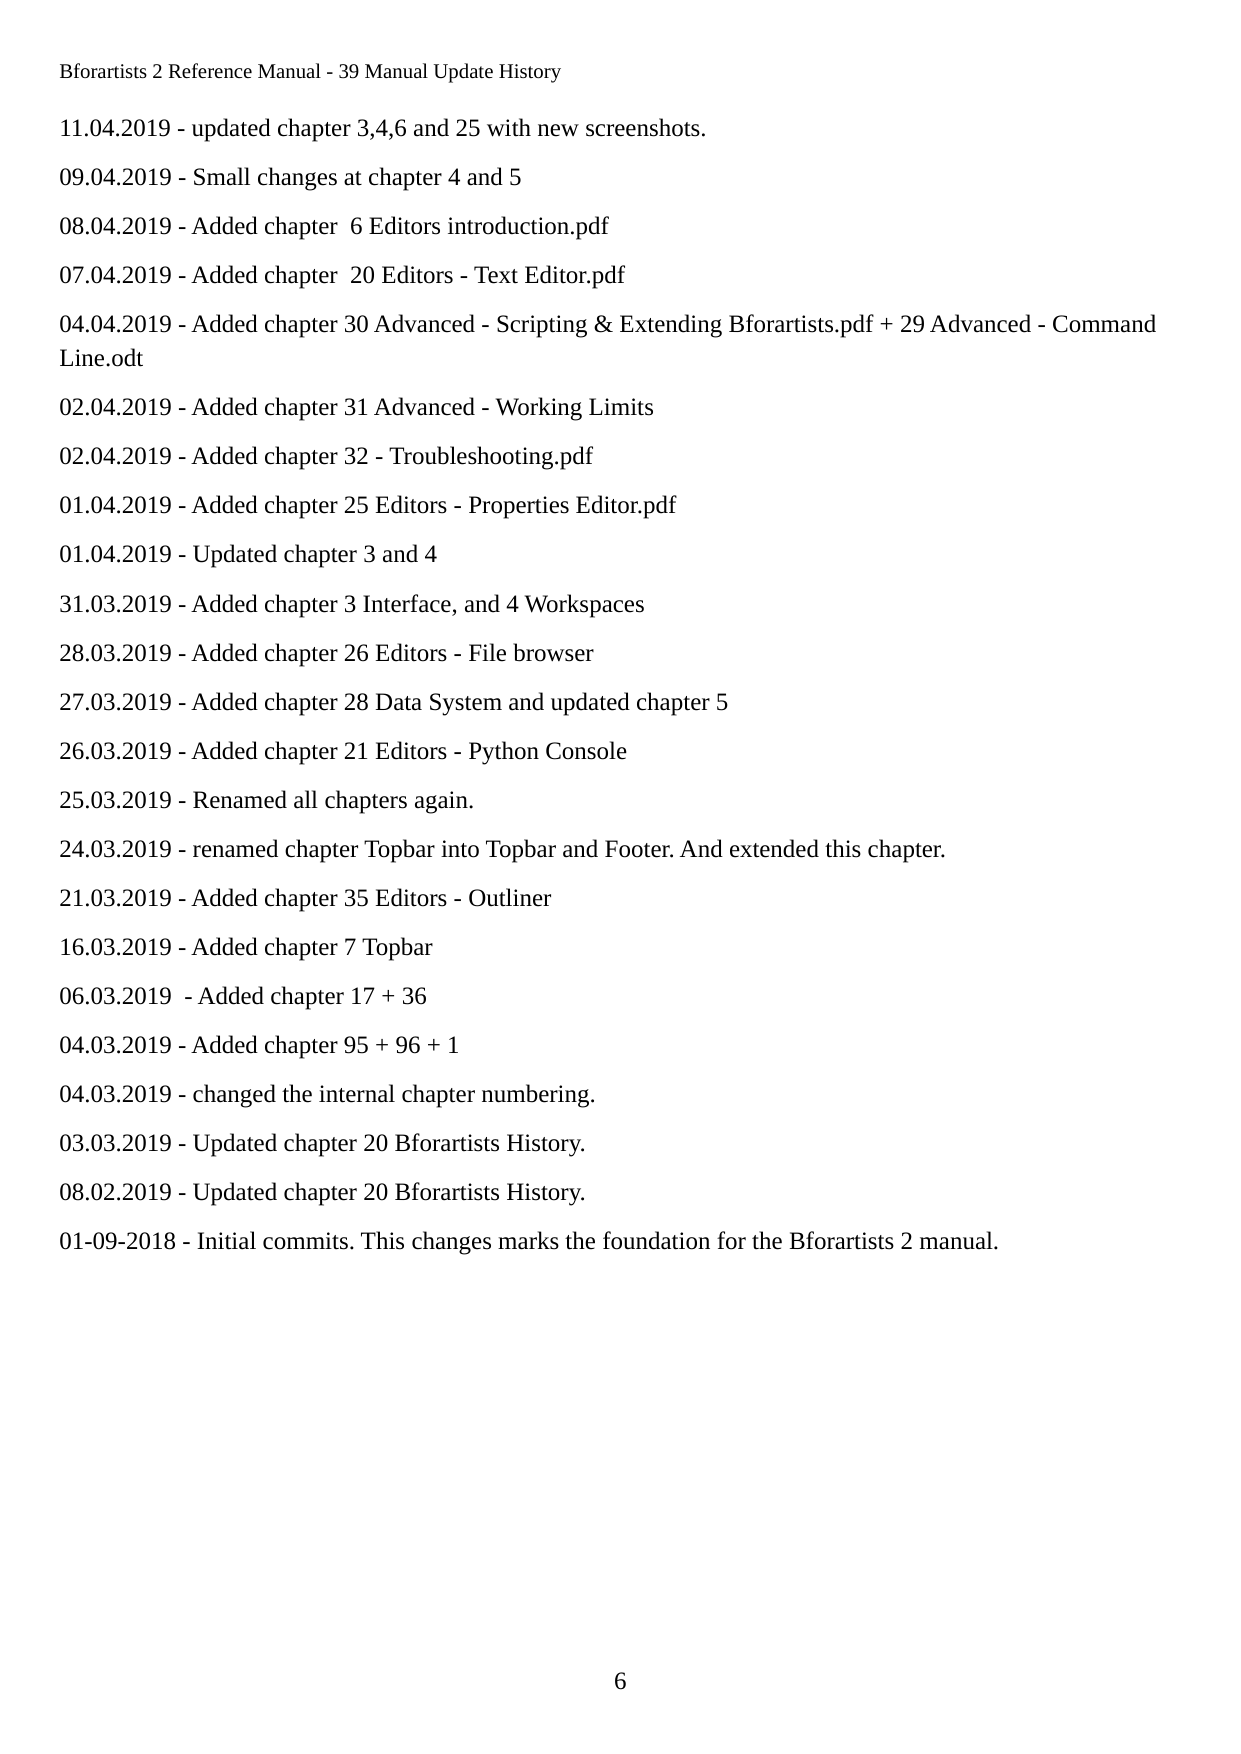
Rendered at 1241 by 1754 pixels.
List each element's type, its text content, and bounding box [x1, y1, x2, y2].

text 26.03.2019 - Added chapter 21 Editors - Python Console [59, 736, 1181, 764]
text 24.03.2019 - renamed chapter Topbar into Topbar and Footer. And extended this chapter. [59, 834, 1181, 863]
text 11.04.2019 - updated chapter 3,4,6 and 25 with new screenshots. [59, 113, 1181, 141]
text 01-09-2018 - Initial commits. This changes marks the foundation for the Bforartists 2 manual. [59, 1226, 1181, 1255]
text 07.04.2019 - Added chapter 20 Editors - Text Editor.pdf [59, 260, 1181, 288]
text 01.04.2019 - Updated chapter 3 and 4 [59, 539, 1181, 568]
text 31.03.2019 - Added chapter 3 Interface, and 4 Workspaces [59, 589, 1181, 617]
text 08.04.2019 - Added chapter 6 Editors introduction.pdf [59, 211, 1181, 239]
text 16.03.2019 - Added chapter 7 Topbar [59, 932, 1181, 961]
text 04.04.2019 - Added chapter 30 Advanced - Scripting & Extending Bforartists.pdf + 29 Advanced - Command Line.odt [59, 309, 1181, 372]
text 01.04.2019 - Added chapter 25 Editors - Properties Editor.pdf [59, 491, 1181, 519]
text 27.03.2019 - Added chapter 28 Data System and updated chapter 5 [59, 687, 1181, 716]
text 02.04.2019 - Added chapter 32 - Troubleshooting.pdf [59, 441, 1181, 470]
text 03.03.2019 - Updated chapter 20 Bforartists History. [59, 1128, 1181, 1157]
text 06.03.2019 - Added chapter 17 + 36 [59, 981, 1181, 1010]
text 28.03.2019 - Added chapter 26 Editors - File browser [59, 638, 1181, 666]
text 04.03.2019 - Added chapter 95 + 96 + 1 [59, 1030, 1181, 1059]
text 02.04.2019 - Added chapter 31 Advanced - Working Limits [59, 392, 1181, 421]
text 25.03.2019 - Renamed all chapters again. [59, 785, 1181, 814]
text 08.02.2019 - Updated chapter 20 Bforartists History. [59, 1177, 1181, 1206]
text 04.03.2019 - changed the internal chapter numbering. [59, 1079, 1181, 1108]
text 09.04.2019 - Small changes at chapter 4 and 5 [59, 162, 1181, 190]
text 21.03.2019 - Added chapter 35 Editors - Outliner [59, 883, 1181, 912]
